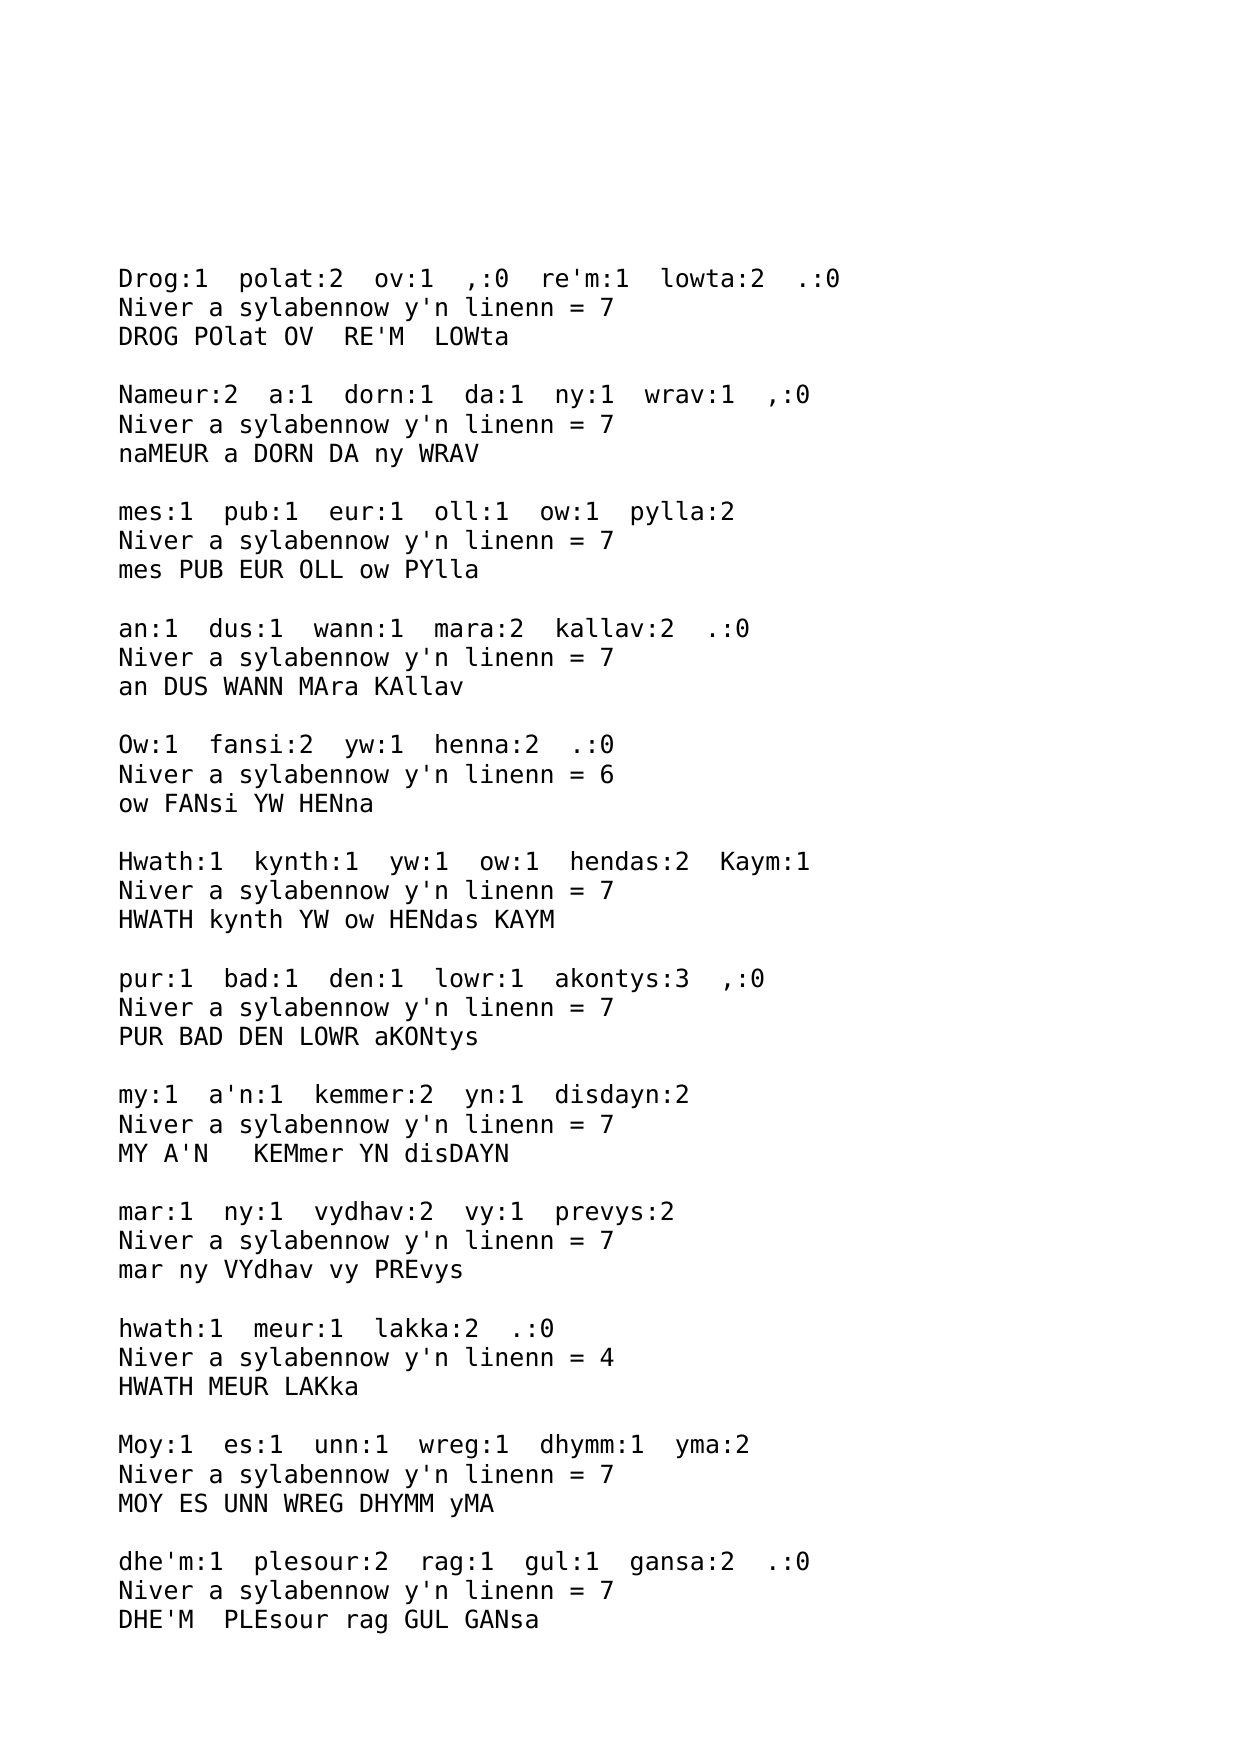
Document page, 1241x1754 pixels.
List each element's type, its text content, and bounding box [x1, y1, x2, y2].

text Niver a sylabennow y'n linenn = 7 [118, 1576, 1122, 1606]
text Niver a sylabennow y'n linenn = 7 [118, 293, 1122, 322]
text dhe'm:1 plesour:2 rag:1 gul:1 gansa:2 .:0 [118, 1547, 1122, 1576]
text Niver a sylabennow y'n linenn = 7 [118, 526, 1122, 556]
text MY A'N KEMmer YN disDAYN [118, 1139, 1122, 1168]
text Niver a sylabennow y'n linenn = 7 [118, 1226, 1122, 1256]
text naMEUR a DORN DA ny WRAV [118, 439, 1122, 468]
text Niver a sylabennow y'n linenn = 7 [118, 1110, 1122, 1139]
text ow FANsi YW HENna [118, 789, 1122, 818]
text Moy:1 es:1 unn:1 wreg:1 dhymm:1 yma:2 [118, 1431, 1122, 1460]
text MOY ES UNN WREG DHYMM yMA [118, 1489, 1122, 1518]
text mes:1 pub:1 eur:1 oll:1 ow:1 pylla:2 [118, 497, 1122, 526]
text HWATH MEUR LAKka [118, 1372, 1122, 1401]
text DHE'M PLEsour rag GUL GANsa [118, 1606, 1122, 1635]
text mar:1 ny:1 vydhav:2 vy:1 prevys:2 [118, 1197, 1122, 1226]
text Niver a sylabennow y'n linenn = 4 [118, 1343, 1122, 1372]
text an DUS WANN MAra KAllav [118, 672, 1122, 701]
text pur:1 bad:1 den:1 lowr:1 akontys:3 ,:0 [118, 964, 1122, 993]
text Niver a sylabennow y'n linenn = 6 [118, 760, 1122, 789]
text Niver a sylabennow y'n linenn = 7 [118, 993, 1122, 1022]
text PUR BAD DEN LOWR aKONtys [118, 1022, 1122, 1051]
text Niver a sylabennow y'n linenn = 7 [118, 1460, 1122, 1489]
text an:1 dus:1 wann:1 mara:2 kallav:2 .:0 [118, 614, 1122, 643]
text Ow:1 fansi:2 yw:1 henna:2 .:0 [118, 731, 1122, 760]
text Nameur:2 a:1 dorn:1 da:1 ny:1 wrav:1 ,:0 [118, 381, 1122, 410]
text my:1 a'n:1 kemmer:2 yn:1 disdayn:2 [118, 1081, 1122, 1110]
text Niver a sylabennow y'n linenn = 7 [118, 876, 1122, 906]
text HWATH kynth YW ow HENdas KAYM [118, 906, 1122, 935]
text DROG POlat OV RE'M LOWta [118, 322, 1122, 351]
text Niver a sylabennow y'n linenn = 7 [118, 643, 1122, 672]
text Hwath:1 kynth:1 yw:1 ow:1 hendas:2 Kaym:1 [118, 847, 1122, 876]
text Drog:1 polat:2 ov:1 ,:0 re'm:1 lowta:2 .:0 [118, 264, 1122, 293]
text mes PUB EUR OLL ow PYlla [118, 556, 1122, 585]
text mar ny VYdhav vy PREvys [118, 1256, 1122, 1285]
text Niver a sylabennow y'n linenn = 7 [118, 410, 1122, 439]
text hwath:1 meur:1 lakka:2 .:0 [118, 1314, 1122, 1343]
